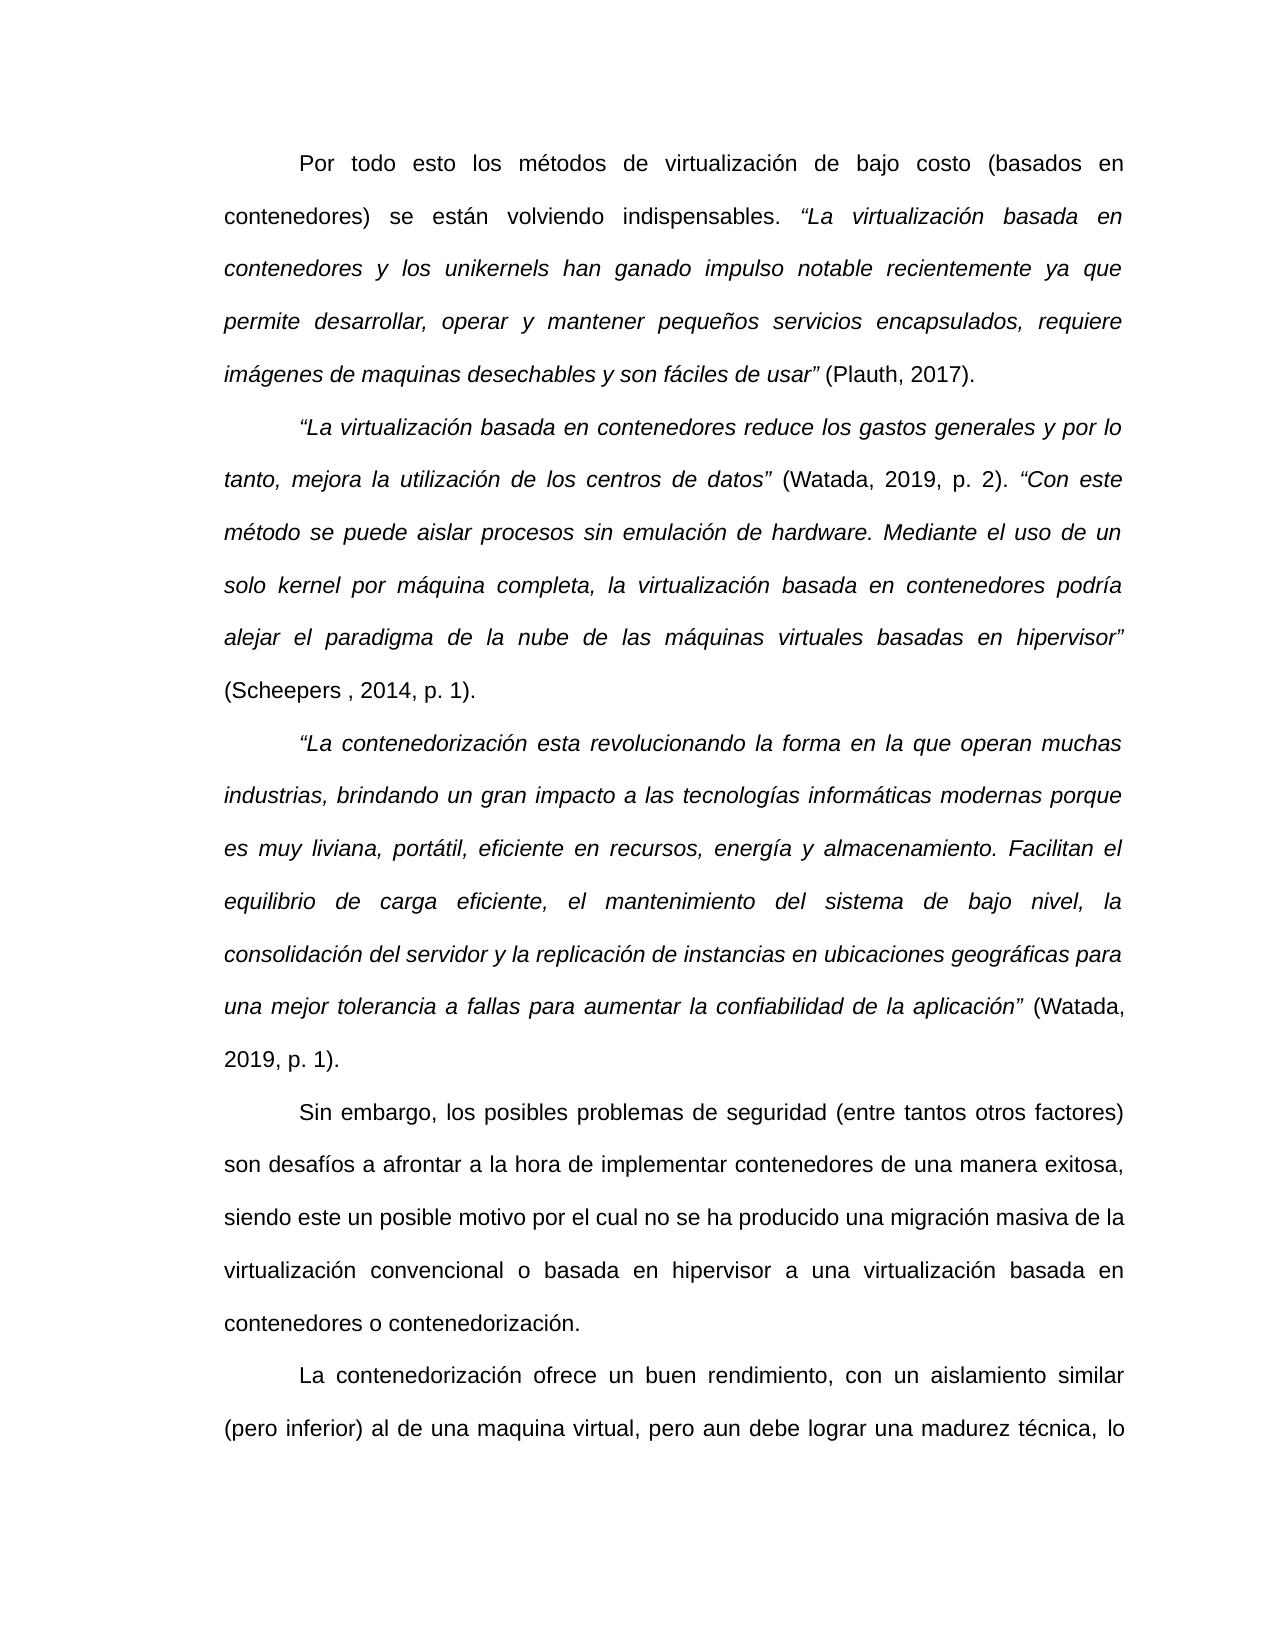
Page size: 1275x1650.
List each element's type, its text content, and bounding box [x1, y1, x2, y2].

text “La contenedorización esta revolucionando la forma en la que operan muchas industrias, brindando un gran impacto a las tecnologías informáticas modernas porque es muy liviana, portátil, eficiente en recursos, energía y almacenamiento. Facilitan el equilibrio de carga eficiente, el mantenimiento del sistema de bajo nivel, la consolidación del servidor y la replicación de instancias en ubicaciones geográficas para una mejor tolerancia a fallas para aumentar la confiabilidad de la aplicación” (Watada, 2019, p. 1). [224, 730, 1125, 1072]
text Por todo esto los métodos de virtualización de bajo costo (basados en contenedores) se están volviendo indispensables. “La virtualización basada en contenedores y los unikernels han ganado impulso notable recientemente ya que permite desarrollar, operar y mantener pequeños servicios encapsulados, requiere imágenes de maquinas desechables y son fáciles de usar” (Plauth, 2017). [224, 150, 1125, 387]
text Sin embargo, los posibles problemas de seguridad (entre tantos otros factores) son desafíos a afrontar a la hora de implementar contenedores de una manera exitosa, siendo este un posible motivo por el cual no se ha producido una migración masiva de la virtualización convencional o basada en hipervisor a una virtualización basada en contenedores o contenedorización. [224, 1099, 1125, 1336]
text La contenedorización ofrece un buen rendimiento, con un aislamiento similar (pero inferior) al de una maquina virtual, pero aun debe lograr una madurez técnica, lo [224, 1362, 1125, 1441]
text “La virtualización basada en contenedores reduce los gastos generales y por lo tanto, mejora la utilización de los centros de datos” (Watada, 2019, p. 2). “Con este método se puede aislar procesos sin emulación de hardware. Mediante el uso de un solo kernel por máquina completa, la virtualización basada en contenedores podría alejar el paradigma de la nube de las máquinas virtuales basadas en hipervisor” (Scheepers , 2014, p. 1). [224, 413, 1125, 703]
